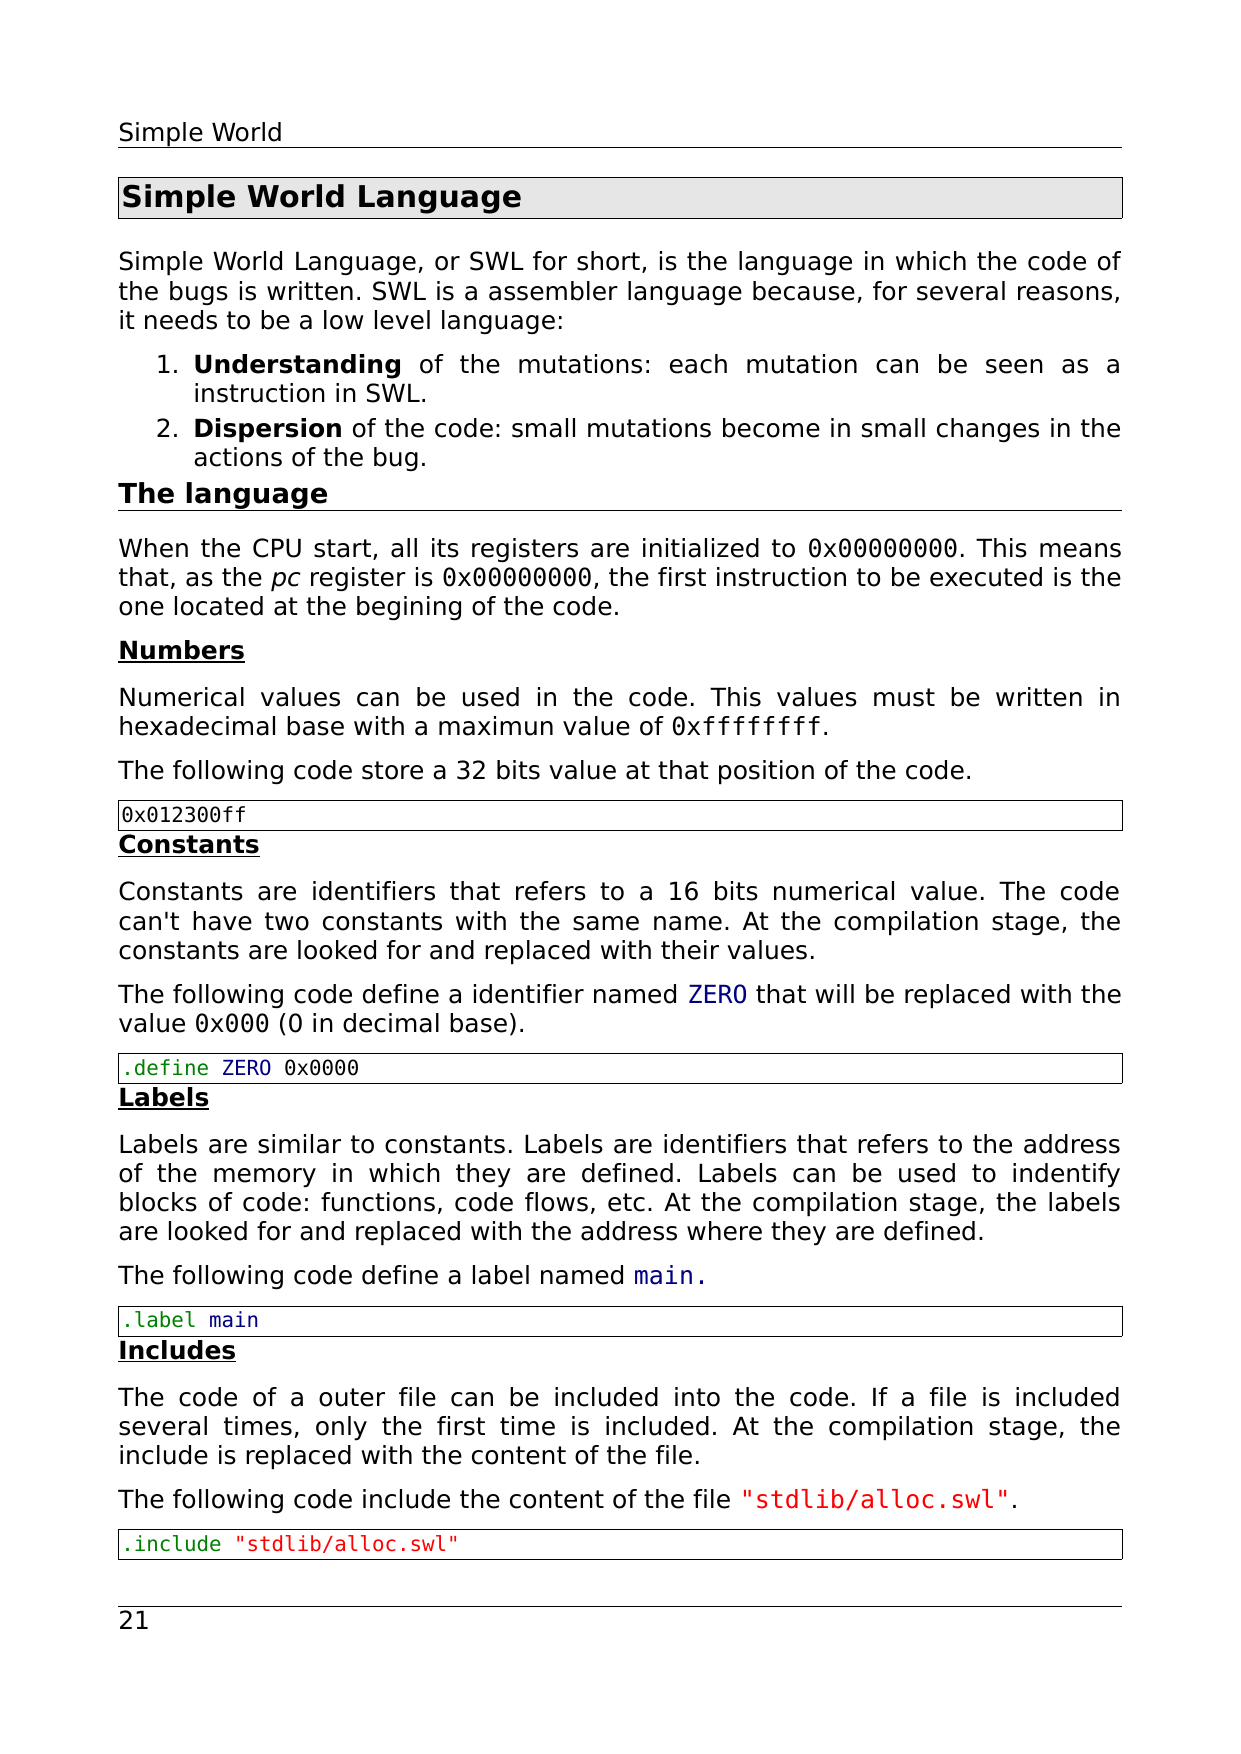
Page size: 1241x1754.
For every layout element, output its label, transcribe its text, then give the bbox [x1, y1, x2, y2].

title Constants [118, 831, 1122, 860]
text .label main [119, 1307, 1122, 1336]
title Labels [118, 1084, 1122, 1112]
list Understanding of the mutations: each mutation can be seen as a instruction in SWL. [156, 350, 1122, 408]
title Includes [118, 1337, 1122, 1365]
text The following code store a 32 bits value at that position of the code. [118, 756, 1122, 786]
text Simple World Language, or SWL for short, is the language in which the code of the bugs is written. SWL is a assembler language because, for several reasons, it needs to be a low level language: [118, 247, 1122, 335]
text Labels are similar to constants. Labels are identifiers that refers to the address of the memory in which they are defined. Labels can be used to indentify blocks of code: functions, code flows, etc. At the compilation stage, the labels are looked for and replaced with the address where they are defined. [118, 1130, 1122, 1247]
text .include "stdlib/alloc.swl" [119, 1530, 1122, 1559]
title The language [118, 478, 1122, 510]
text .define ZERO 0x0000 [119, 1054, 1122, 1083]
title Numbers [118, 636, 1122, 666]
text 0x012300ff [119, 801, 1122, 830]
title Simple World Language [119, 178, 1122, 218]
text The code of a outer file can be included into the code. If a file is included several times, only the first time is included. At the compilation stage, the include is replaced with the content of the file. [118, 1383, 1122, 1470]
text The following code define a identifier named ZERO that will be replaced with the value 0x000 (0 in decimal base). [118, 980, 1122, 1038]
text The following code define a label named main. [118, 1262, 1122, 1291]
text When the CPU start, all its registers are initialized to 0x00000000. This means that, as the pc register is 0x00000000, the first instruction to be executed is the one located at the begining of the code. [118, 534, 1122, 622]
list Dispersion of the code: small mutations become in small changes in the actions of the bug. [156, 414, 1122, 472]
text Constants are identifiers that refers to a 16 bits numerical value. The code can't have two constants with the same name. At the compilation stage, the constants are looked for and replaced with their values. [118, 877, 1122, 965]
text The following code include the content of the file "stdlib/alloc.swl". [118, 1485, 1122, 1514]
text Numerical values can be used in the code. This values must be written in hexadecimal base with a maximun value of 0xffffffff. [118, 683, 1122, 742]
